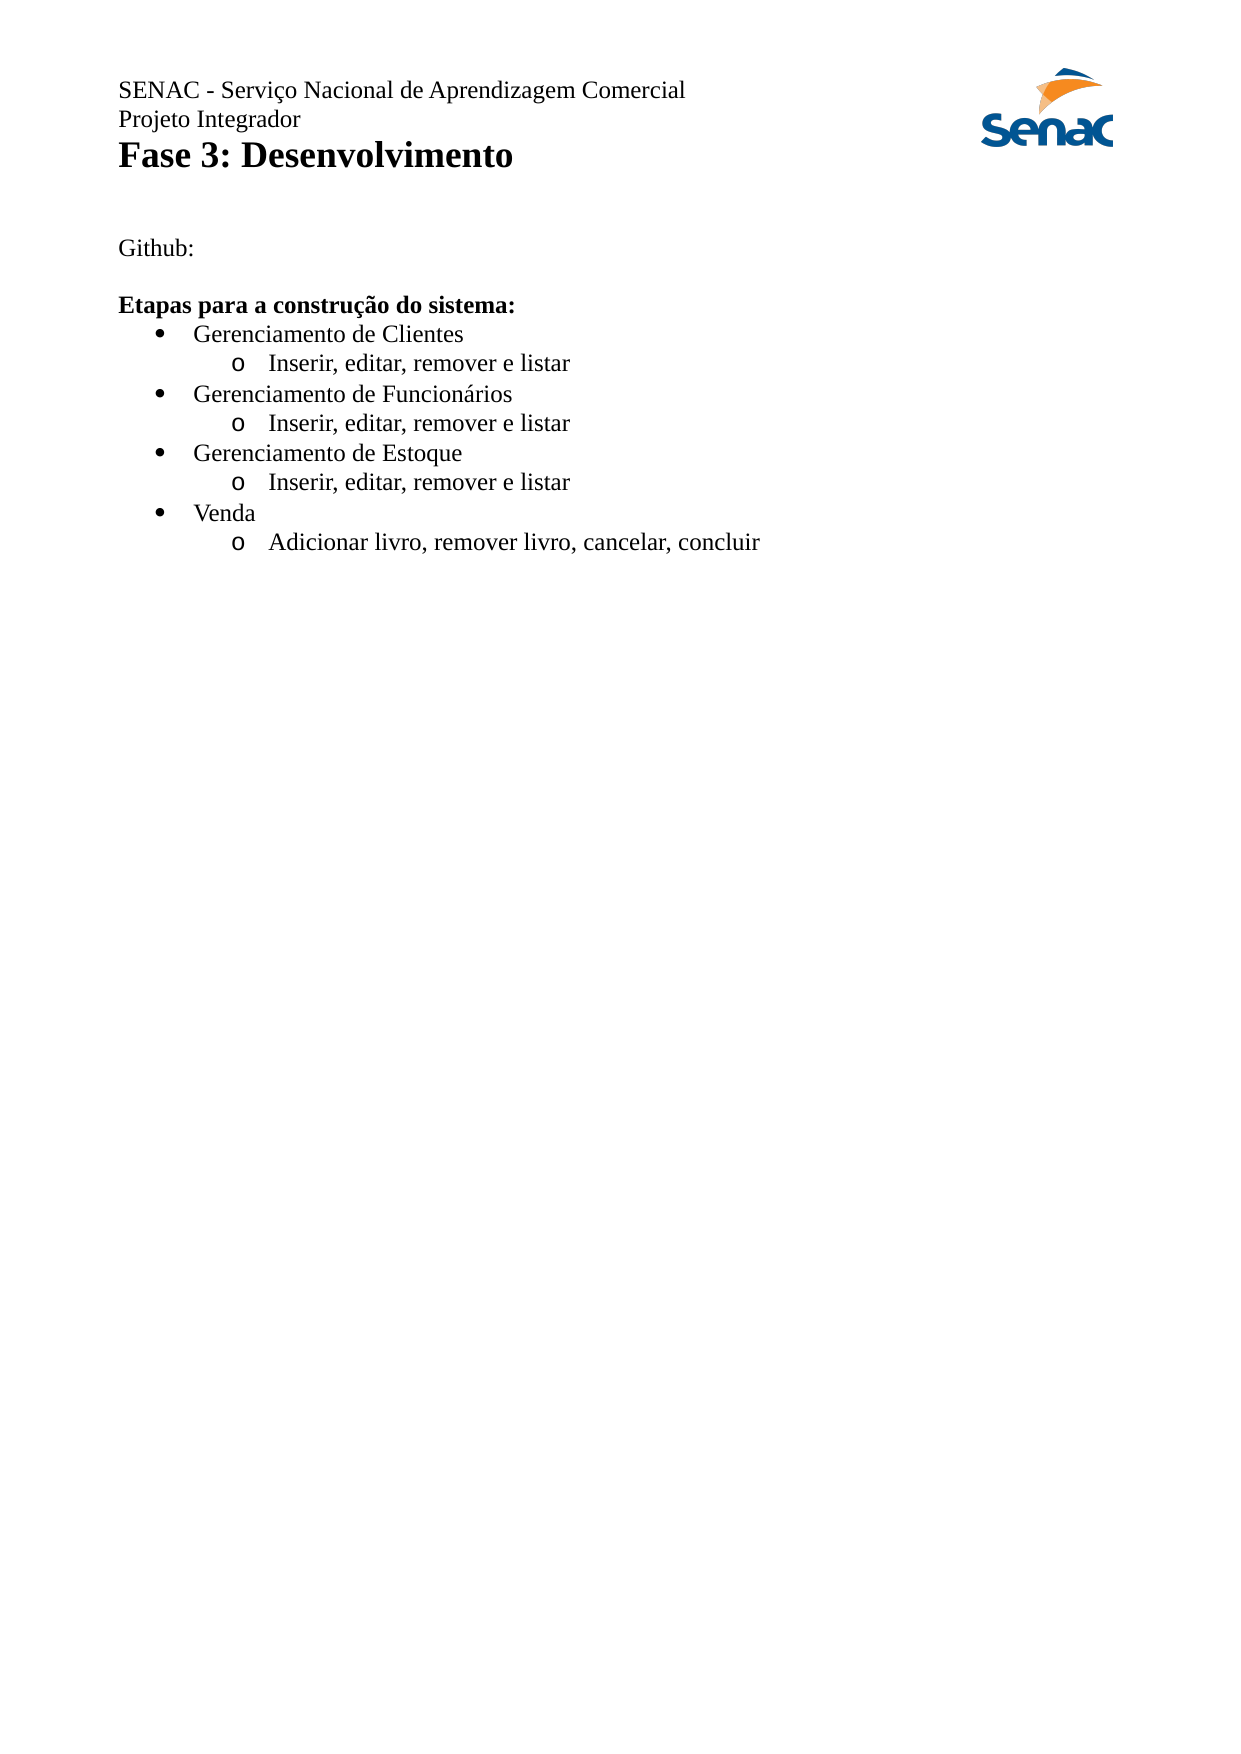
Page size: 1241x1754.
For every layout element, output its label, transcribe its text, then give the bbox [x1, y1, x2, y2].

text Etapas para a construção do sistema: [118, 291, 1122, 319]
list Inserir, editar, remover e listar [231, 467, 1122, 498]
text Github: [118, 233, 1122, 262]
list Gerenciamento de Funcionários [156, 379, 1122, 408]
text Fase 3: Desenvolvimento [118, 132, 1122, 176]
list Venda [156, 498, 1122, 527]
list Adicionar livro, remover livro, cancelar, concluir [231, 527, 1122, 558]
list Inserir, editar, remover e listar [231, 348, 1122, 379]
list Inserir, editar, remover e listar [231, 408, 1122, 438]
list Gerenciamento de Clientes [156, 319, 1122, 348]
list Gerenciamento de Estoque [156, 438, 1122, 467]
